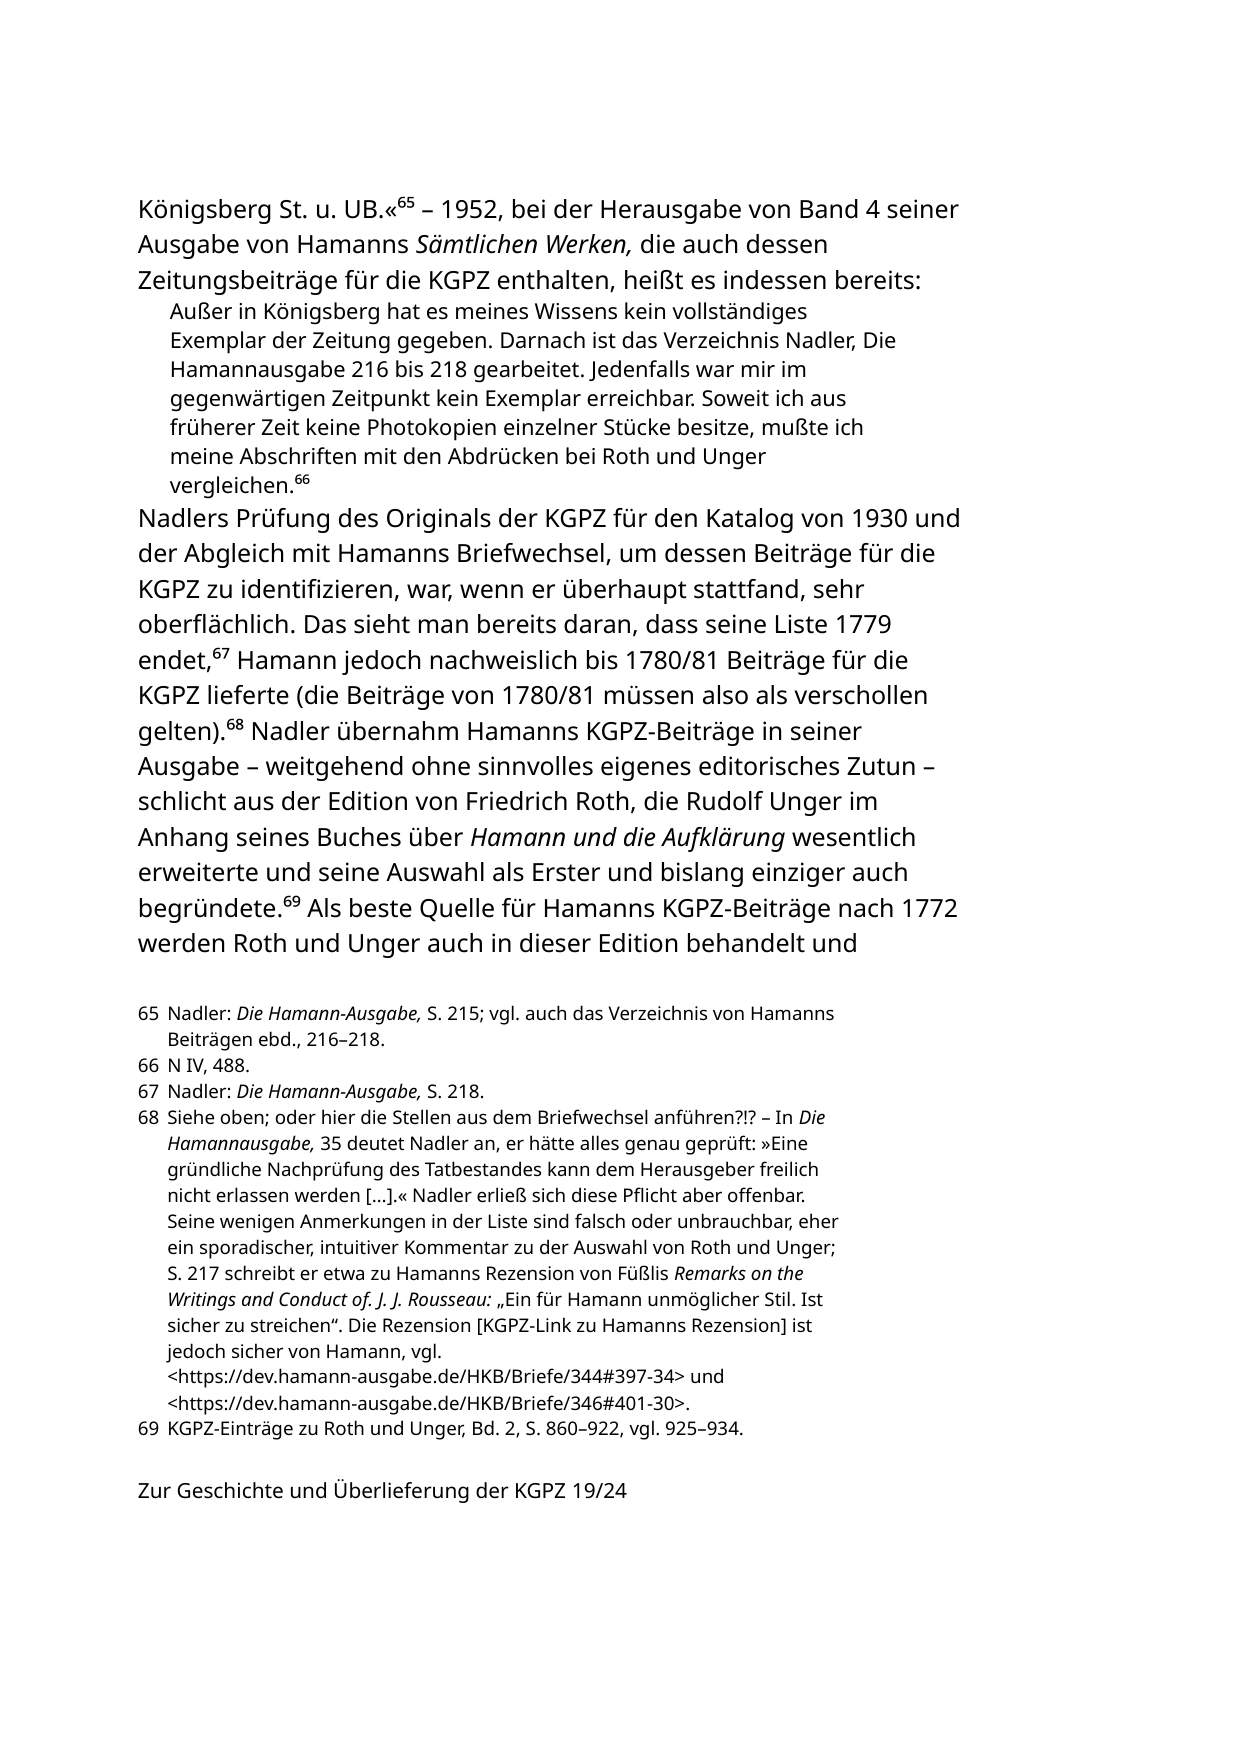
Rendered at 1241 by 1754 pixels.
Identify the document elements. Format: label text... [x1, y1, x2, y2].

text Nadlers Prüfung des Originals der KGPZ für den Katalog von 1930 und der Abgleich mit Hamanns Briefwechsel, um dessen Beiträge für die KGPZ zu identifizieren, war, wenn er überhaupt stattfand, sehr oberflächlich. Das sieht man bereits daran, dass seine Liste 1779 endet, Hamann jedoch nachweislich bis 1780/81 Beiträge für die KGPZ lieferte (die Beiträge von 1780/81 müssen also als verschollen gelten). Nadler übernahm Hamanns KGPZ-Beiträge in seiner Ausgabe – weitgehend ohne sinnvolles eigenes editorisches Zutun – schlicht aus der Edition von Friedrich Roth, die Rudolf Unger im Anhang seines Buches über Hamann und die Aufklärung wesentlich erweiterte und seine Auswahl als Erster und bislang einziger auch begründete. Als beste Quelle für Hamanns KGPZ-Beiträge nach 1772 werden Roth und Unger auch in dieser Edition behandelt und [138, 499, 964, 959]
text KGPZ-Einträge zu Roth und Unger, Bd. 2, S. 860–922, vgl. 925–934. [138, 1415, 846, 1441]
text Nadler: Die Hamann-Ausgabe, S. 218. [138, 1078, 846, 1104]
text Außer in Königsberg hat es meines Wissens kein vollständiges Exemplar der Zeitung gegeben. Darnach ist das Verzeichnis Nadler, Die Hamannausgabe 216 bis 218 gearbeitet. Jedenfalls war mir im gegenwärtigen Zeitpunkt kein Exemplar erreichbar. Soweit ich aus früherer Zeit keine Photokopien einzelner Stücke besitze, mußte ich meine Abschriften mit den Abdrücken bei Roth und Unger vergleichen. [169, 296, 905, 499]
text Siehe oben; oder hier die Stellen aus dem Briefwechsel anführen?!? – In Die Hamannausgabe, 35 deutet Nadler an, er hätte alles genau geprüft: »Eine gründliche Nachprüfung des Tatbestandes kann dem Herausgeber freilich nicht erlassen werden […].« Nadler erließ sich diese Pflicht aber offenbar. Seine wenigen Anmerkungen in der Liste sind falsch oder unbrauchbar, eher ein sporadischer, intuitiver Kommentar zu der Auswahl von Roth und Unger; S. 217 schreibt er etwa zu Hamanns Rezension von Füßlis Remarks on the Writings and Conduct of. J. J. Rousseau: „Ein für Hamann unmöglicher Stil. Ist sicher zu streichen“. Die Rezension [KGPZ-Link zu Hamanns Rezension] ist jedoch sicher von Hamann, vgl. <https://dev.hamann-ausgabe.de/HKB/Briefe/344#397-34> und <https://dev.hamann-ausgabe.de/HKB/Briefe/346#401-30>. [138, 1104, 846, 1415]
text Königsberg St. u. UB.« – 1952, bei der Herausgabe von Band 4 seiner Ausgabe von Hamanns Sämtlichen Werken, die auch dessen Zeitungsbeiträge für die KGPZ enthalten, heißt es indessen bereits: [138, 190, 964, 296]
text N IV, 488. [138, 1052, 846, 1078]
text Nadler: Die Hamann-Ausgabe, S. 215; vgl. auch das Verzeichnis von Hamanns Beiträgen ebd., 216–218. [138, 1000, 846, 1052]
